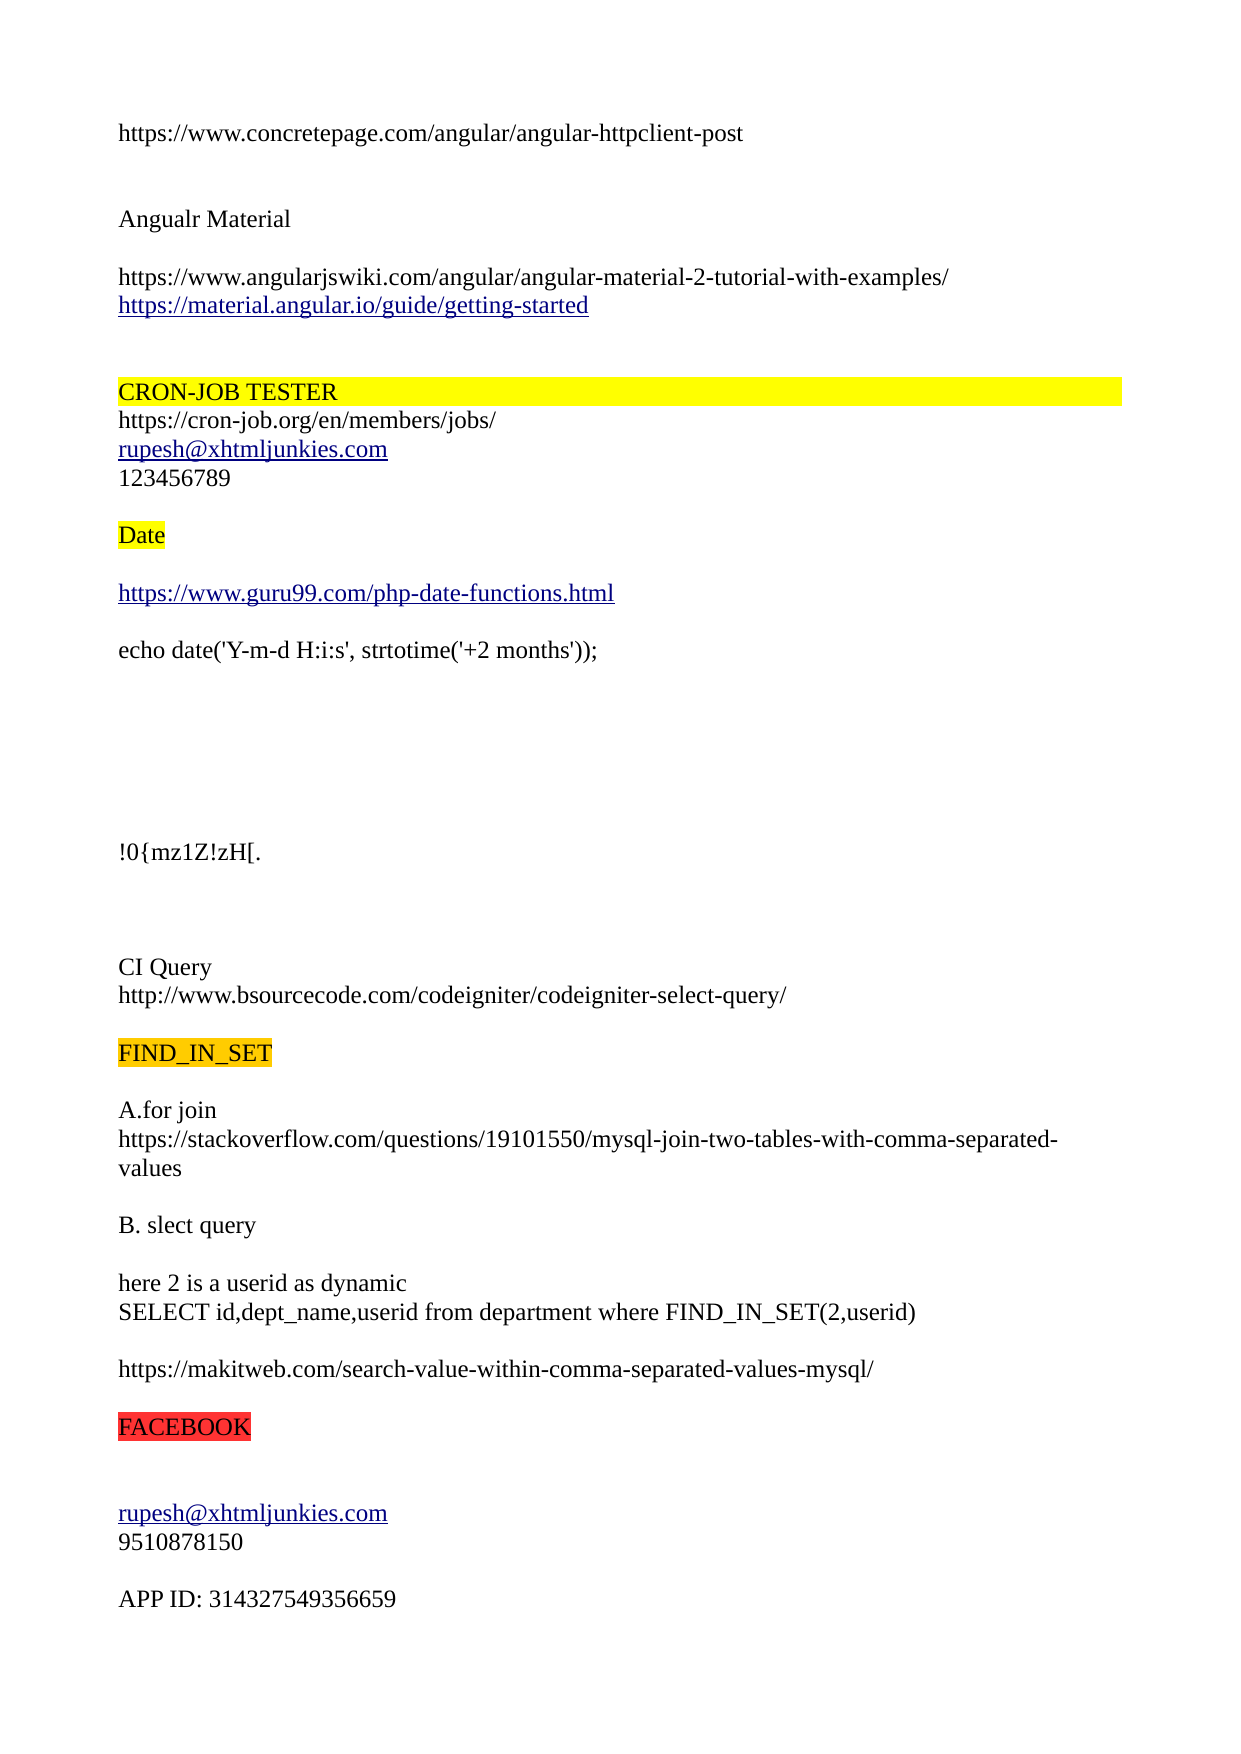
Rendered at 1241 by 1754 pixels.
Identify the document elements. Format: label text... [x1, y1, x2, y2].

text rupesh@xhtmljunkies.com [118, 434, 1122, 463]
text A.for join [118, 1096, 1122, 1124]
text https://www.guru99.com/php-date-functions.html [118, 578, 1122, 607]
text https://makitweb.com/search-value-within-comma-separated-values-mysql/ [118, 1354, 1122, 1383]
text 9510878150 [118, 1527, 1122, 1556]
text https://material.angular.io/guide/getting-started [118, 291, 1122, 319]
text https://cron-job.org/en/members/jobs/ [118, 406, 1122, 434]
text here 2 is a userid as dynamic [118, 1268, 1122, 1297]
text echo date('Y-m-d H:i:s', strtotime('+2 months')); [118, 636, 1122, 664]
text https://www.concretepage.com/angular/angular-httpclient-post [118, 118, 1122, 147]
text FACEBOOK [118, 1412, 1122, 1441]
text rupesh@xhtmljunkies.com [118, 1441, 1122, 1527]
text 123456789 [118, 463, 1122, 492]
text APP ID: 314327549356659 [118, 1584, 1122, 1613]
text http://www.bsourcecode.com/codeigniter/codeigniter-select-query/ [118, 981, 1122, 1009]
text https://www.angularjswiki.com/angular/angular-material-2-tutorial-with-examples/ [118, 262, 1122, 291]
text SELECT id,dept_name,userid from department where FIND_IN_SET(2,userid) [118, 1297, 1122, 1326]
text CI Query [118, 952, 1122, 981]
text B. slect query [118, 1211, 1122, 1239]
text !0{mz1Z!zH[. [118, 837, 1122, 866]
text Date [118, 521, 1122, 549]
text FIND_IN_SET [118, 1038, 1122, 1067]
text CRON-JOB TESTER [118, 377, 1122, 406]
text https://stackoverflow.com/questions/19101550/mysql-join-two-tables-with-comma-separated-values [118, 1124, 1122, 1182]
text Angualr Material [118, 204, 1122, 233]
